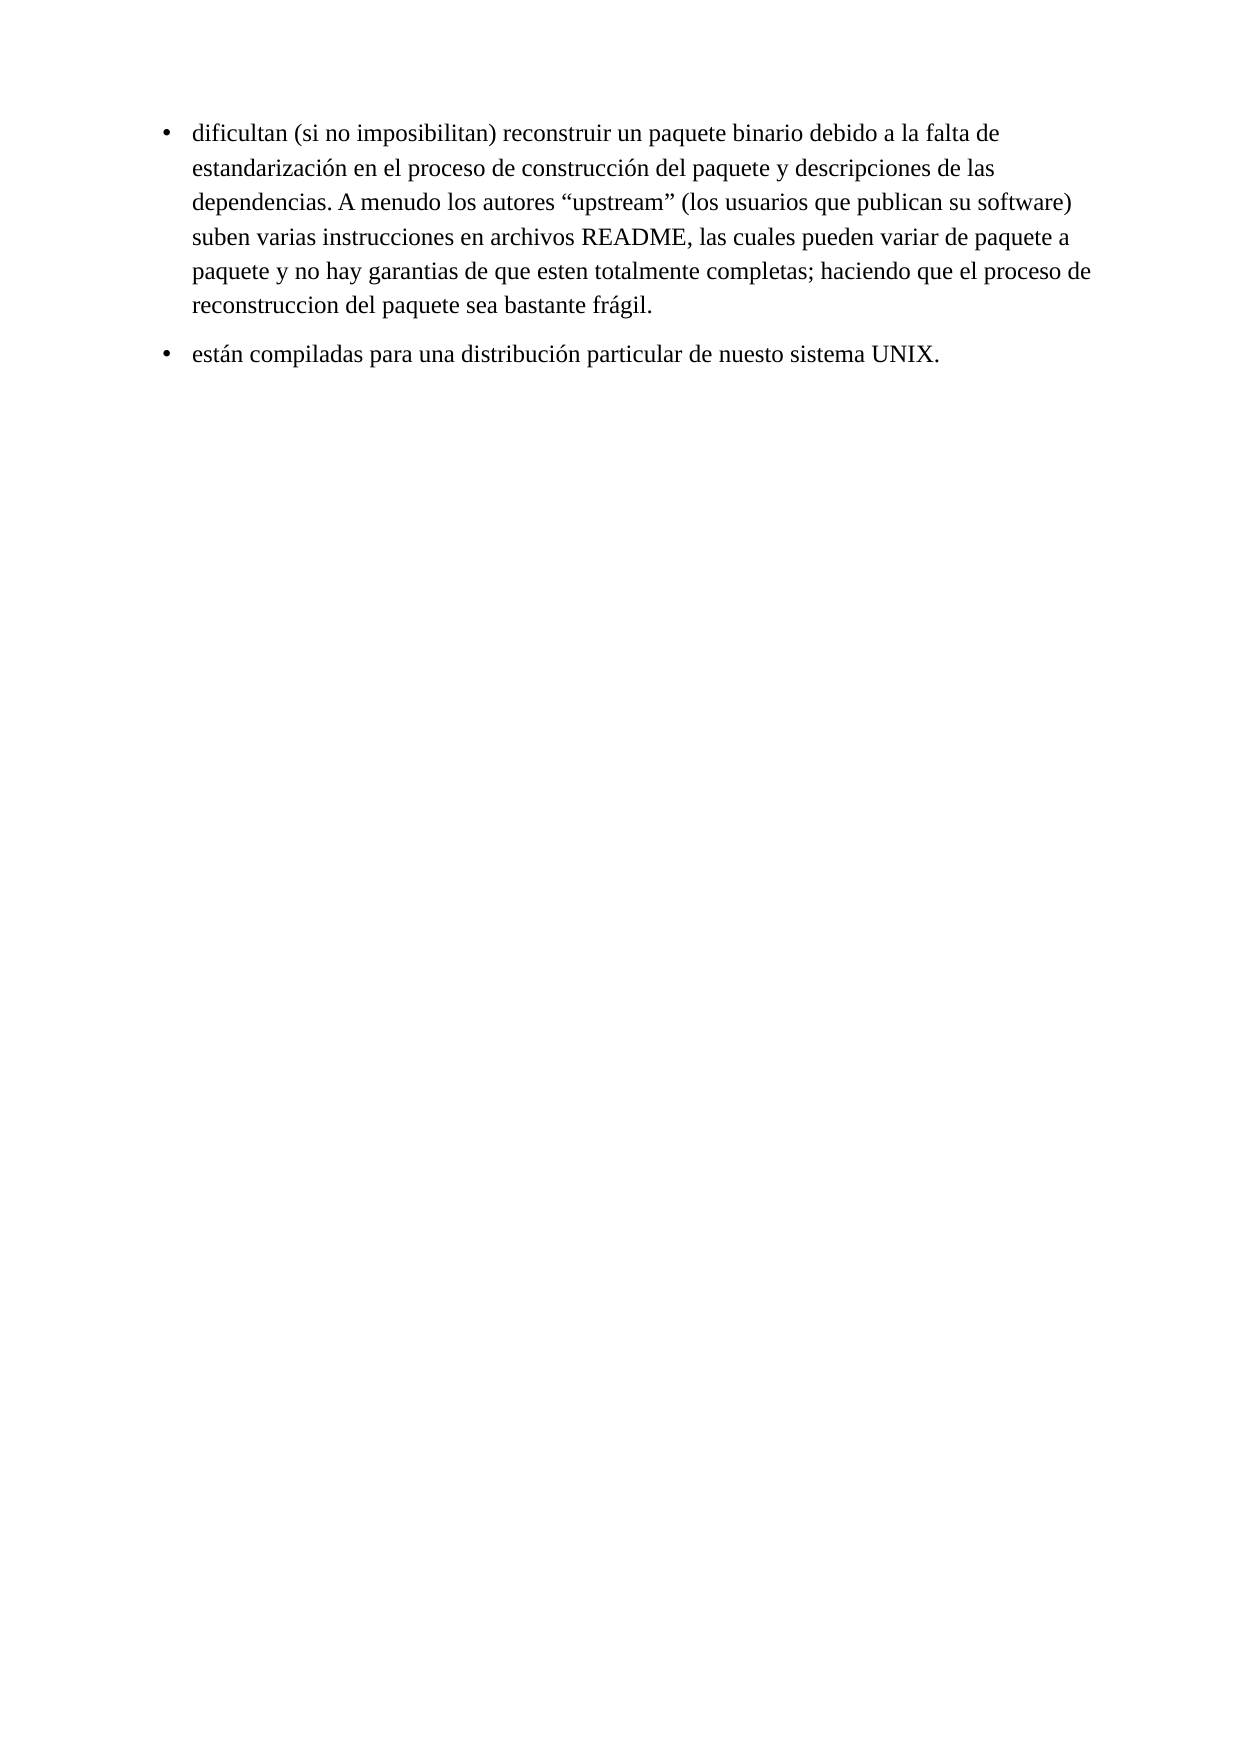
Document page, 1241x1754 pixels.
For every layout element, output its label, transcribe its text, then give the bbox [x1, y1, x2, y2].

list dificultan (si no imposibilitan) reconstruir un paquete binario debido a la falta de estandarización en el proceso de construcción del paquete y descripciones de las dependencias. A menudo los autores “upstream” (los usuarios que publican su software) suben varias instrucciones en archivos README, las cuales pueden variar de paquete a paquete y no hay garantias de que esten totalmente completas; haciendo que el proceso de reconstruccion del paquete sea bastante frágil. [162, 118, 1122, 319]
list están compiladas para una distribución particular de nuesto sistema UNIX. [162, 339, 1122, 368]
